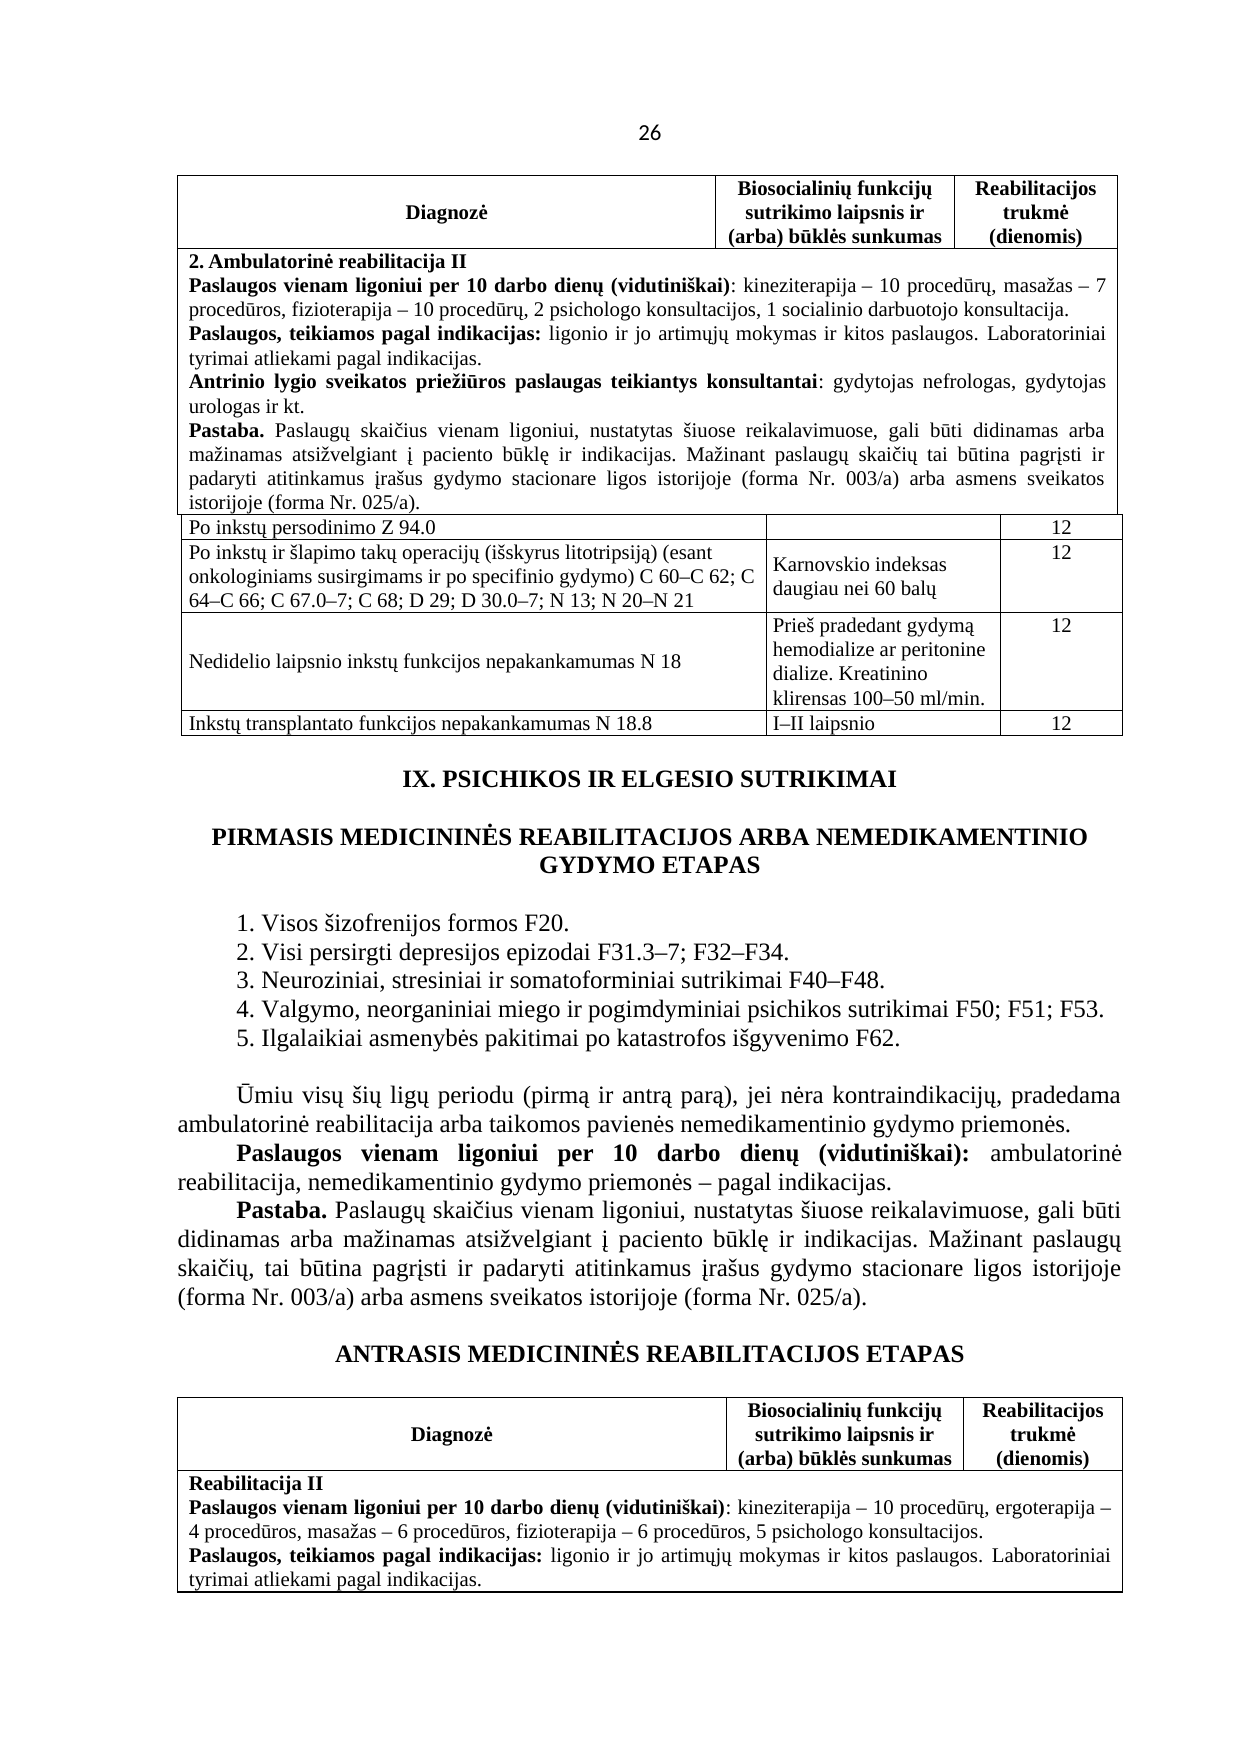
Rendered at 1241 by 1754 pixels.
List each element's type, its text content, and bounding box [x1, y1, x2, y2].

text 5. Ilgalaikiai asmenybės pakitimai po katastrofos išgyvenimo F62. [177, 1023, 1122, 1052]
table_header Reabilitacijos trukmė (dienomis) [964, 1398, 1122, 1470]
table_cell [177, 612, 181, 709]
table_cell [1118, 248, 1122, 514]
table_cell Prieš pradedant gydymą hemodialize ar peritonine dialize. Kreatinino klirensas 100–50 ml/min. [767, 613, 1000, 709]
table_header [1118, 175, 1122, 248]
table_cell [177, 515, 181, 539]
table_header Biosocialinių funkcijų sutrikimo laipsnis ir (arba) būklės sunkumas [727, 1398, 963, 1470]
table_cell 2. Ambulatorinė reabilitacija II Paslaugos vienam ligoniui per 10 darbo dienų (vidutiniškai): kineziterapija – 10 procedūrų, masažas – 7 procedūros, fizioterapija – 10 procedūrų, 2 psichologo konsultacijos, 1 socialinio darbuotojo konsultacija. Paslaugos, teikiamos pagal indikacijas: ligonio ir jo artimųjų mokymas ir kitos paslaugos. Laboratoriniai tyrimai atliekami pagal indikacijas. Antrinio lygio sveikatos priežiūros paslaugas teikiantys konsultantai: gydytojas nefrologas, gydytojas urologas ir kt. Pastaba. Paslaugų skaičius vienam ligoniui, nustatytas šiuose reikalavimuose, gali būti didinamas arba mažinamas atsižvelgiant į paciento būklę ir indikacijas. Mažinant paslaugų skaičių tai būtina pagrįsti ir padaryti atitinkamus įrašus gydymo stacionare ligos istorijoje (forma Nr. 003/a) arba asmens sveikatos istorijoje (forma Nr. 025/a). [178, 249, 1117, 514]
text Pastaba. Paslaugų skaičius vienam ligoniui, nustatytas šiuose reikalavimuose, gali būti didinamas arba mažinamas atsižvelgiant į paciento būklę ir indikacijas. Mažinant paslaugų skaičių, tai būtina pagrįsti ir padaryti atitinkamus įrašus gydymo stacionare ligos istorijoje (forma Nr. 003/a) arba asmens sveikatos istorijoje (forma Nr. 025/a). [177, 1196, 1122, 1311]
table_cell Po inkstų persodinimo Z 94.0 [182, 515, 766, 539]
table_cell Po inkstų ir šlapimo takų operacijų (išskyrus litotripsiją) (esant onkologiniams susirgimams ir po specifinio gydymo) C 60–C 62; C 64–C 66; C 67.0–7; C 68; D 29; D 30.0–7; N 13; N 20–N 21 [182, 540, 766, 612]
table_cell Reabilitacija II Paslaugos vienam ligoniui per 10 darbo dienų (vidutiniškai): kineziterapija – 10 procedūrų, ergoterapija – 4 procedūros, masažas – 6 procedūros, fizioterapija – 6 procedūros, 5 psichologo konsultacijos. Paslaugos, teikiamos pagal indikacijas: ligonio ir jo artimųjų mokymas ir kitos paslaugos. Laboratoriniai tyrimai atliekami pagal indikacijas. [178, 1471, 1122, 1591]
subtitle IX. Psichikos ir elgesio sutrikimai [177, 764, 1122, 793]
table_cell [177, 710, 181, 734]
table_header Diagnozė [178, 176, 715, 248]
table_cell [177, 539, 181, 612]
text 2. Visi persirgti depresijos epizodai F31.3–7; F32–F34. [177, 937, 1122, 966]
text 4. Valgymo, neorganiniai miego ir pogimdyminiai psichikos sutrikimai F50; F51; F53. [177, 994, 1122, 1023]
table_header Diagnozė [178, 1398, 726, 1470]
table_cell I–II laipsnio [767, 711, 1000, 734]
table_header Reabilitacijos trukmė (dienomis) [955, 176, 1117, 248]
table_cell 12 [1001, 515, 1122, 539]
table_cell Karnovskio indeksas daugiau nei 60 balų [767, 540, 1000, 612]
table_cell 12 [1001, 540, 1122, 612]
table_cell Inkstų transplantato funkcijos nepakankamumas N 18.8 [182, 711, 766, 734]
table_header Biosocialinių funkcijų sutrikimo laipsnis ir (arba) būklės sunkumas [716, 176, 954, 248]
subtitle ANTRASIS medicininės REABILITACIJOS ETAPAS [177, 1339, 1122, 1368]
text 1. Visos šizofrenijos formos F20. [177, 908, 1122, 937]
table_cell 12 [1001, 711, 1122, 734]
table_cell 12 [1001, 613, 1122, 709]
text 3. Neuroziniai, stresiniai ir somatoforminiai sutrikimai F40–F48. [177, 966, 1122, 994]
text Paslaugos vienam ligoniui per 10 darbo dienų (vidutiniškai): ambulatorinė reabilitacija, nemedikamentinio gydymo priemonės – pagal indikacijas. [177, 1138, 1122, 1196]
text Ūmiu visų šių ligų periodu (pirmą ir antrą parą), jei nėra kontraindikacijų, pradedama ambulatorinė reabilitacija arba taikomos pavienės nemedikamentinio gydymo priemonės. [177, 1081, 1122, 1138]
table_cell [767, 515, 1000, 539]
subtitle PIRMASIS medicininės REABILITACIJOS arba nemedikamentinio gydymo ETAPAS [177, 822, 1122, 879]
table_cell Nedidelio laipsnio inkstų funkcijos nepakankamumas N 18 [182, 613, 766, 709]
